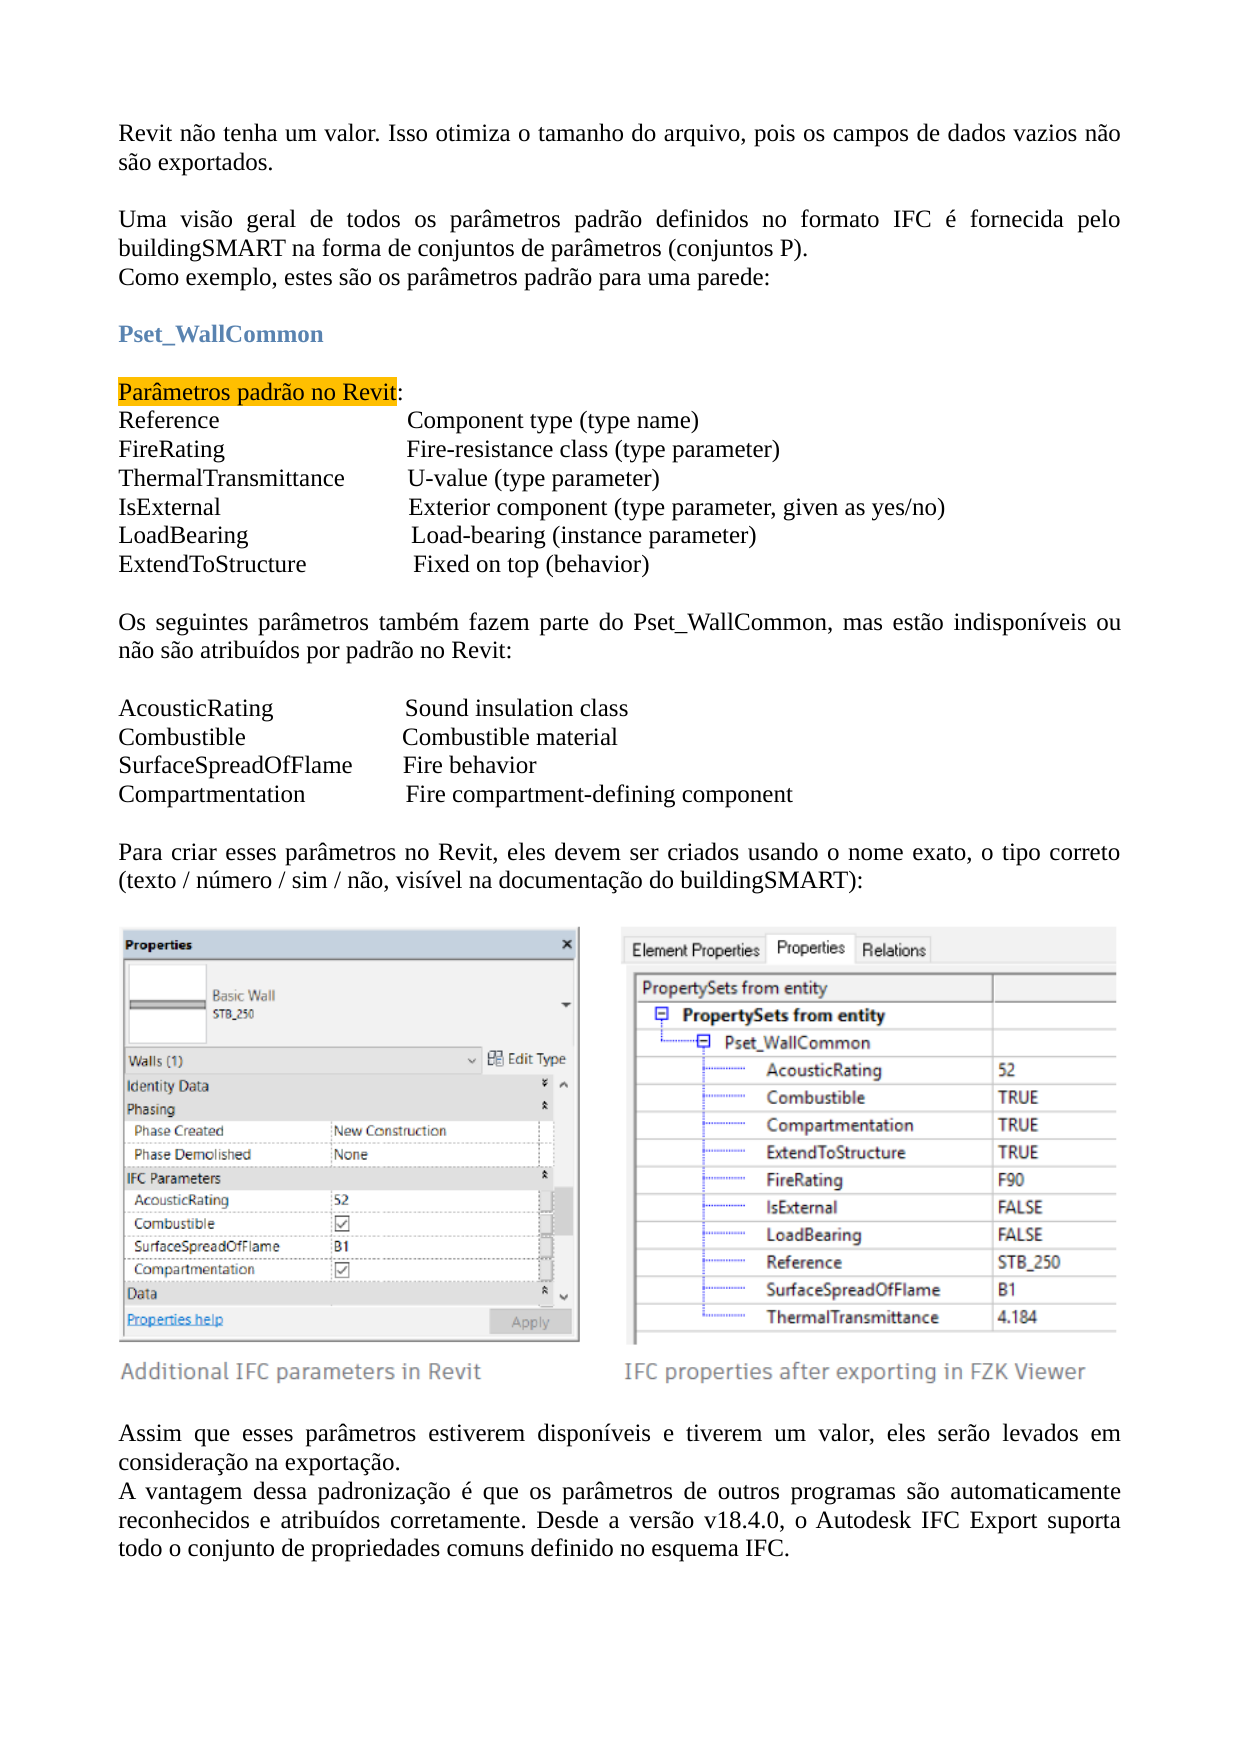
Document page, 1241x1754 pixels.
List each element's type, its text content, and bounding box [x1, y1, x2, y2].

text Os seguintes parâmetros também fazem parte do Pset_WallCommon, mas estão indisponíveis ou não são atribuídos por padrão no Revit: [118, 607, 1122, 664]
text Parâmetros padrão no Revit: [118, 377, 1122, 406]
text Compartmentation Fire compartment-defining component [118, 779, 1122, 808]
text Combustible Combustible material [118, 722, 1122, 751]
text Revit não tenha um valor. Isso otimiza o tamanho do arquivo, pois os campos de dados vazios não são exportados. [118, 118, 1122, 176]
text A vantagem dessa padronização é que os parâmetros de outros programas são automaticamente reconhecidos e atribuídos corretamente. Desde a versão v18.4.0, o Autodesk IFC Export suporta todo o conjunto de propriedades comuns definido no esquema IFC. [118, 1476, 1122, 1562]
text Assim que esses parâmetros estiverem disponíveis e tiverem um valor, eles serão levados em consideração na exportação. [118, 1418, 1122, 1476]
text Para criar esses parâmetros no Revit, eles devem ser criados usando o nome exato, o tipo correto (texto / número / sim / não, visível na documentação do buildingSMART): [118, 837, 1122, 894]
text ThermalTransmittance U-value (type parameter) [118, 463, 1122, 492]
text ExtendToStructure Fixed on top (behavior) [118, 549, 1122, 578]
text Uma visão geral de todos os parâmetros padrão definidos no formato IFC é fornecida pelo buildingSMART na forma de conjuntos de parâmetros (conjuntos P). [118, 204, 1122, 262]
text Reference Component type (type name) [118, 406, 1122, 434]
text SurfaceSpreadOfFlame Fire behavior [118, 751, 1122, 779]
text LoadBearing Load-bearing (instance parameter) [118, 521, 1122, 549]
picture [118, 923, 1123, 1390]
text Como exemplo, estes são os parâmetros padrão para uma parede: [118, 262, 1122, 291]
text AcousticRating Sound insulation class [118, 693, 1122, 722]
text IsExternal Exterior component (type parameter, given as yes/no) [118, 492, 1122, 521]
text Pset_WallCommon [118, 319, 1122, 348]
text FireRating Fire-resistance class (type parameter) [118, 434, 1122, 463]
